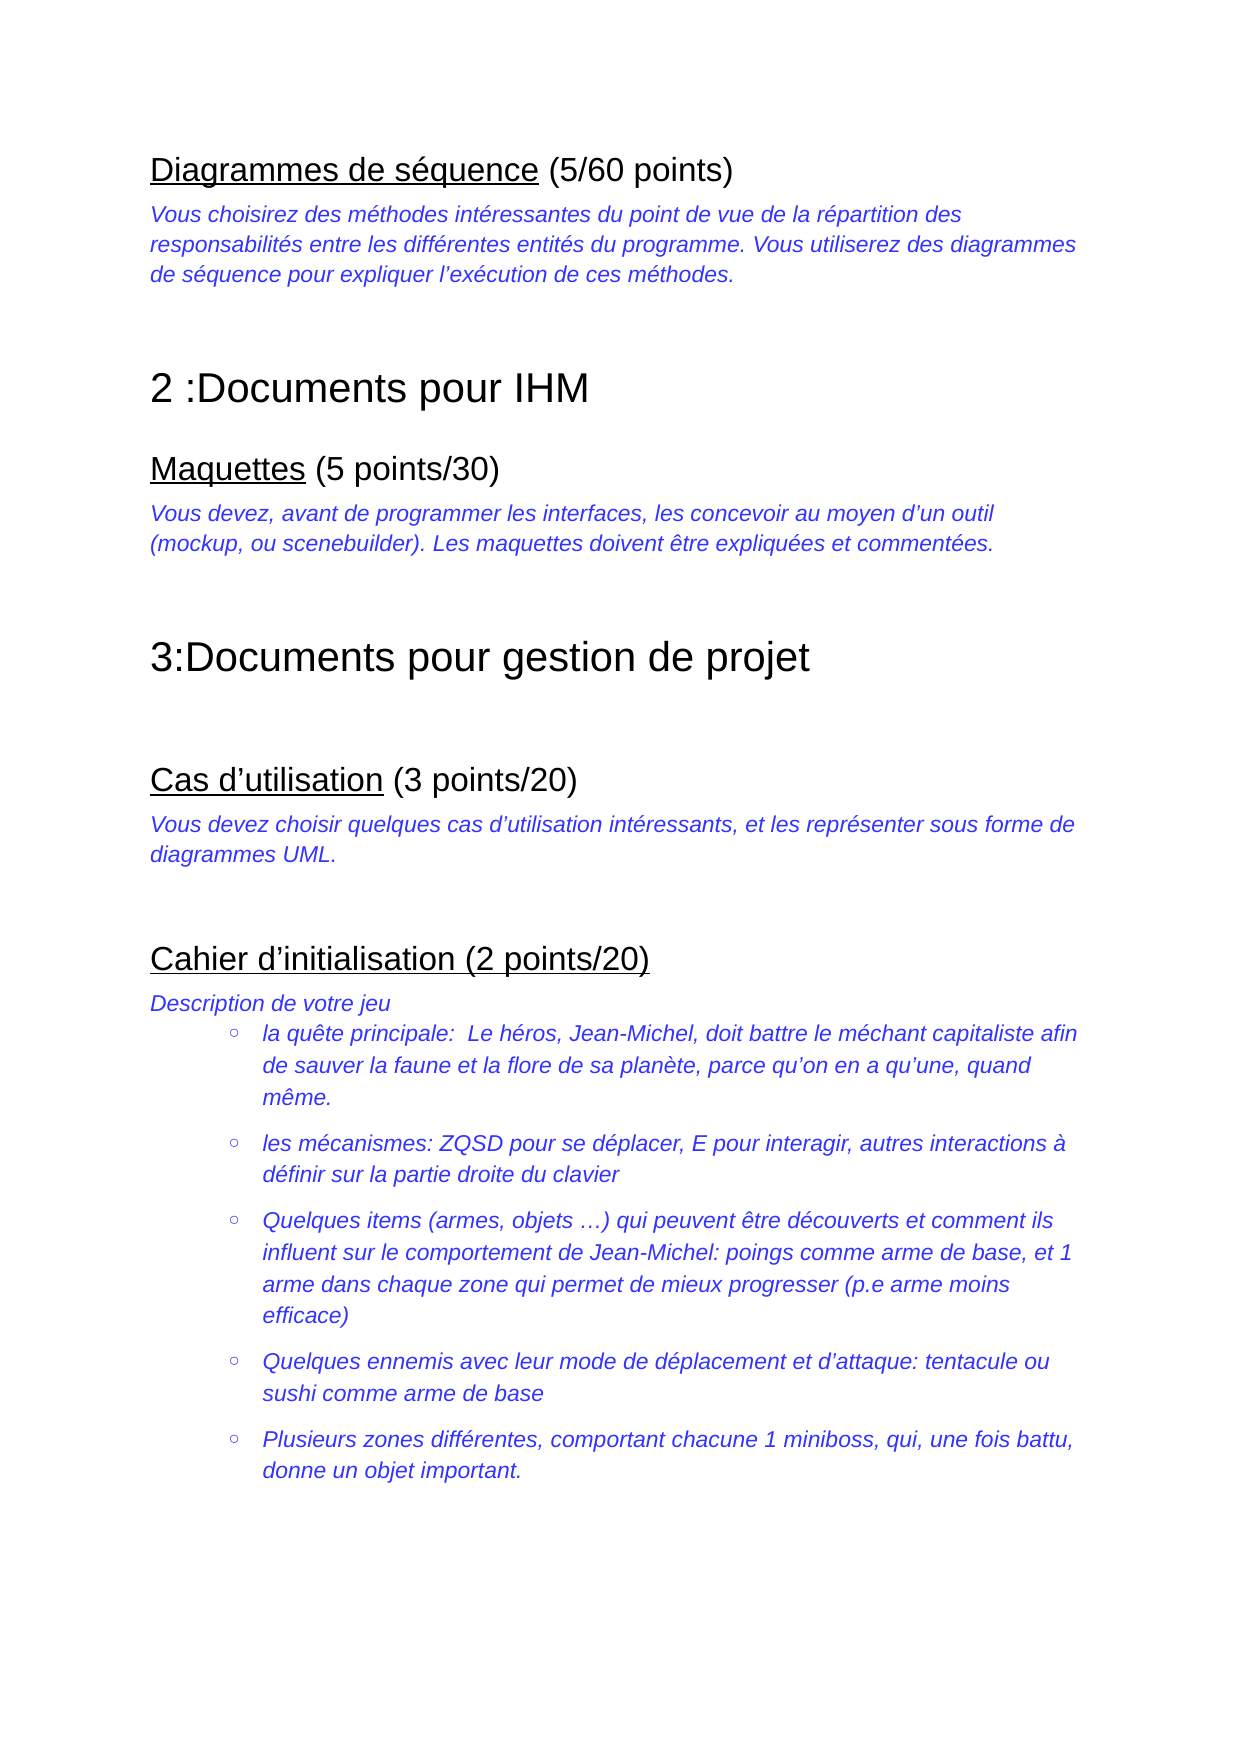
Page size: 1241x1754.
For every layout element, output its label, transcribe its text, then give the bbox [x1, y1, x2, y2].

subtitle Cas d’utilisation (3 points/20) [150, 760, 1090, 799]
text Description de votre jeu [150, 990, 1090, 1017]
list Quelques ennemis avec leur mode de déplacement et d’attaque: tentacule ou sushi comme arme de base [225, 1348, 1090, 1406]
list Plusieurs zones différentes, comportant chacune 1 miniboss, qui, une fois battu, donne un objet important. [225, 1426, 1090, 1484]
subtitle Cahier d’initialisation (2 points/20) [150, 939, 1090, 978]
text Vous devez, avant de programmer les interfaces, les concevoir au moyen d’un outil (mockup, ou scenebuilder). Les maquettes doivent être expliquées et commentées. [150, 500, 1090, 556]
list les mécanismes: ZQSD pour se déplacer, E pour interagir, autres interactions à définir sur la partie droite du clavier [225, 1130, 1090, 1188]
text Vous devez choisir quelques cas d’utilisation intéressants, et les représenter sous forme de diagrammes UML. [150, 811, 1090, 868]
subtitle Maquettes (5 points/30) [150, 449, 1090, 487]
text Vous choisirez des méthodes intéressantes du point de vue de la répartition des responsabilités entre les différentes entités du programme. Vous utiliserez des diagrammes de séquence pour expliquer l’exécution de ces méthodes. [150, 201, 1090, 288]
subtitle 3:Documents pour gestion de projet [150, 632, 1090, 680]
subtitle Diagrammes de séquence (5/60 points) [150, 150, 1090, 188]
list la quête principale: Le héros, Jean-Michel, doit battre le méchant capitaliste afin de sauver la faune et la flore de sa planète, parce qu’on en a qu’une, quand même. [225, 1020, 1090, 1110]
subtitle 2 :Documents pour IHM [150, 363, 1090, 411]
list Quelques items (armes, objets …) qui peuvent être découverts et comment ils influent sur le comportement de Jean-Michel: poings comme arme de base, et 1 arme dans chaque zone qui permet de mieux progresser (p.e arme moins efficace) [225, 1207, 1090, 1328]
